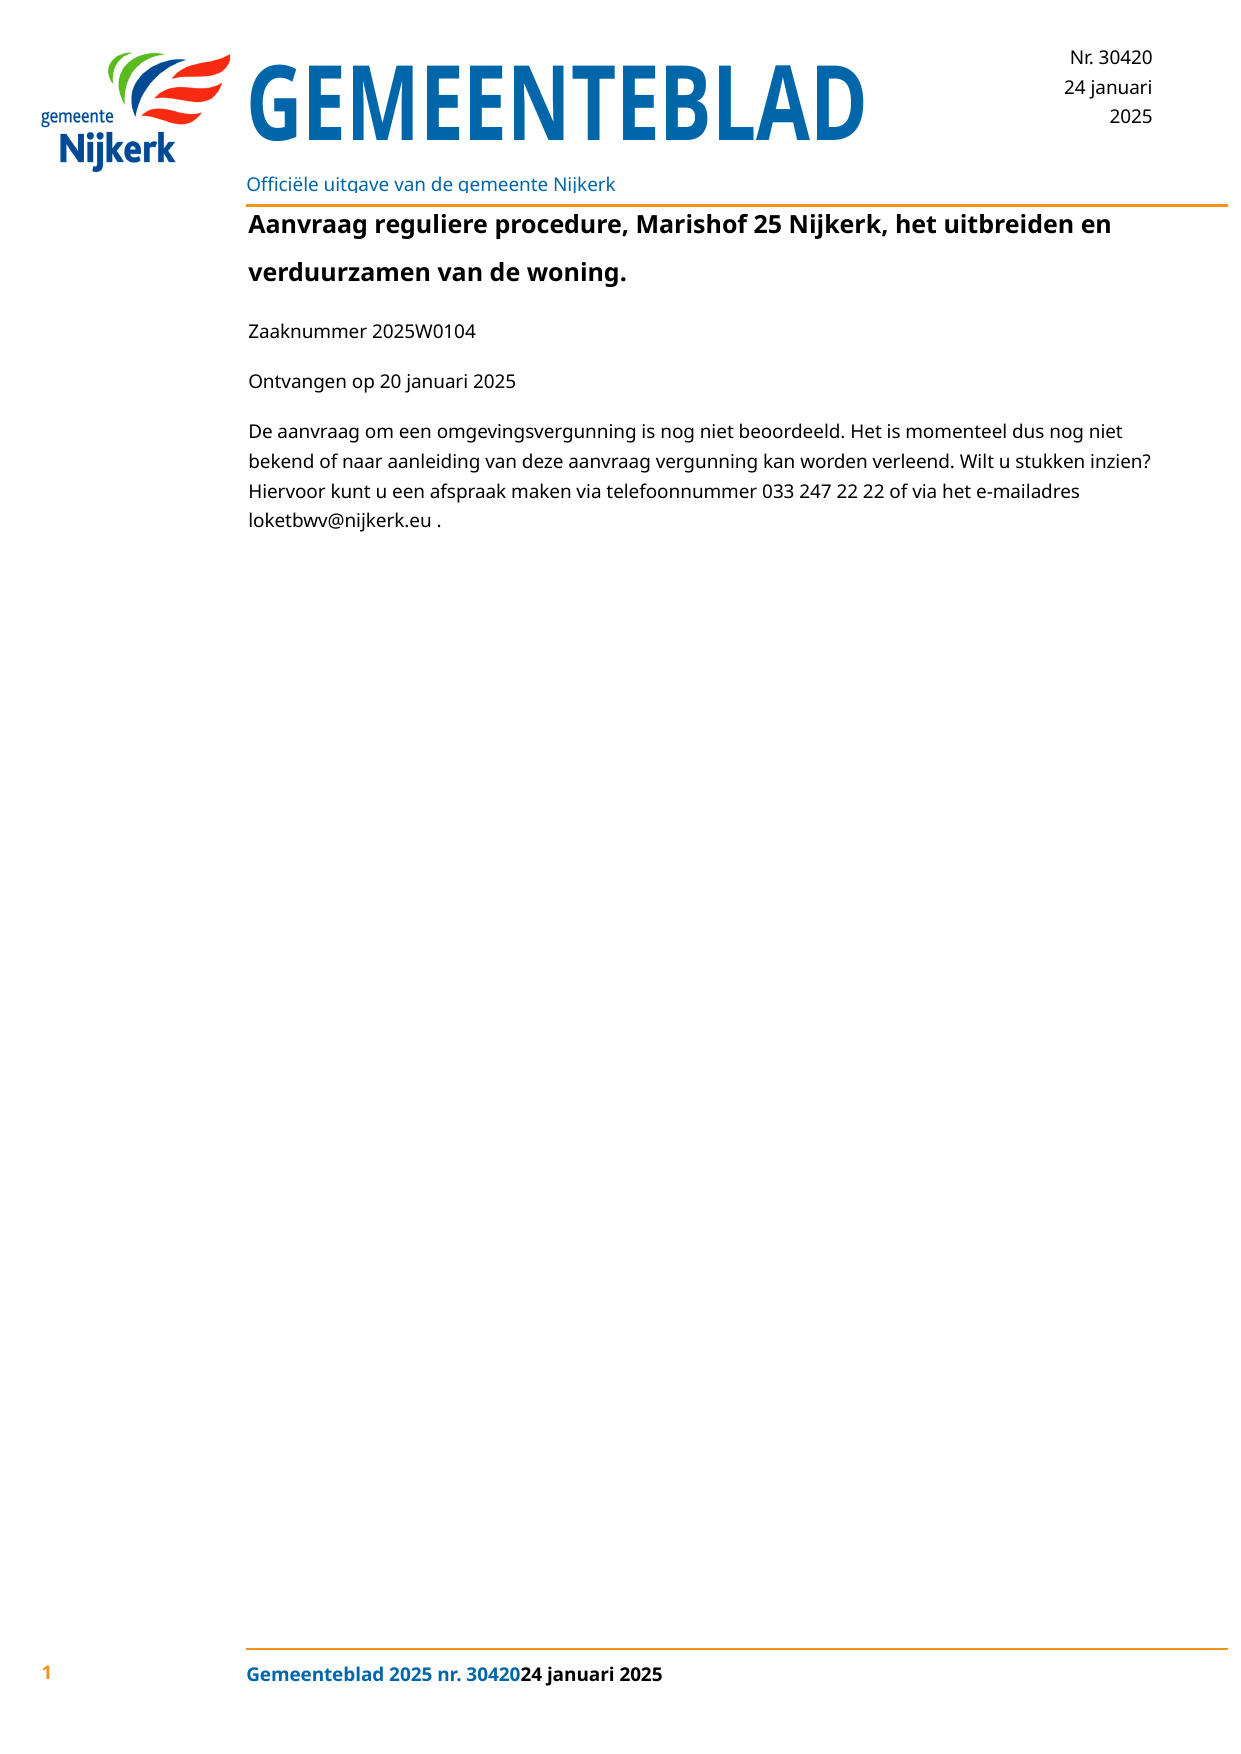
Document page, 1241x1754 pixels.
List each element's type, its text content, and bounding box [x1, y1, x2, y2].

text De aanvraag om een omgevingsvergunning is nog niet beoordeeld. Het is momenteel dus nog niet bekend of naar aanleiding van deze aanvraag vergunning kan worden verleend. Wilt u stukken inzien? Hiervoor kunt u een afspraak maken via telefoonnummer 033 247 22 22 of via het e-mailadres loketbwv@nijkerk.eu . [248, 419, 1152, 533]
picture [41, 47, 231, 172]
text Ontvangen op 20 januari 2025 [248, 368, 1152, 394]
text Zaaknummer 2025W0104 [248, 318, 1152, 344]
text Aanvraag reguliere procedure, Marishof 25 Nijkerk, het uitbreiden en verduurzamen van de woning. [248, 207, 1152, 288]
